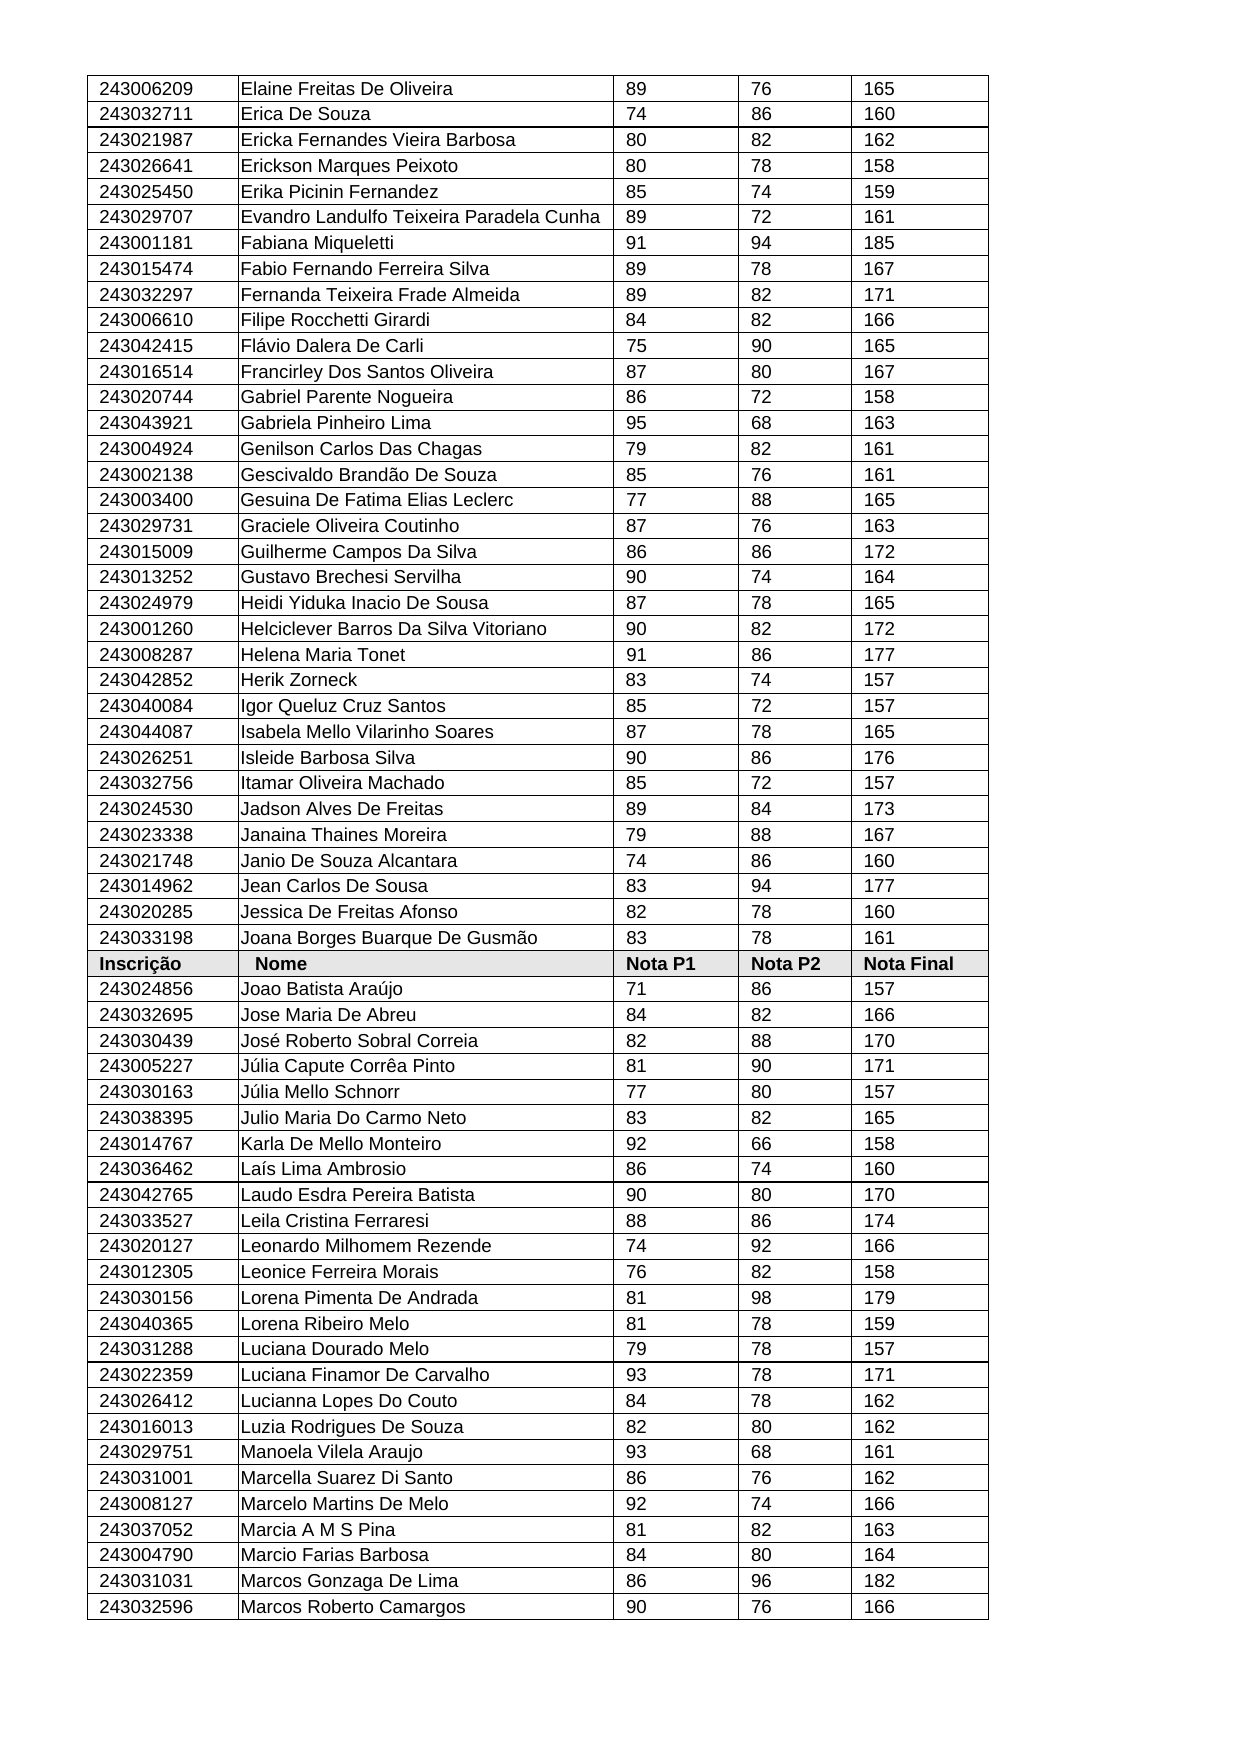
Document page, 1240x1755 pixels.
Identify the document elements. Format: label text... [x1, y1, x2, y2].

table_cell 165 [852, 76, 988, 101]
table_cell Jean Carlos De Sousa [239, 874, 613, 898]
table_cell Helciclever Barros Da Silva Vitoriano [239, 616, 613, 641]
table_cell Erica De Souza [239, 102, 613, 126]
table_cell 159 [852, 179, 988, 204]
table_cell 82 [739, 616, 851, 641]
table_cell Gabriel Parente Nogueira [239, 385, 613, 409]
table_cell 86 [739, 848, 851, 873]
table_cell 76 [739, 76, 851, 101]
table_cell 91 [614, 642, 738, 667]
table_cell 164 [852, 1543, 988, 1567]
table_cell 161 [852, 205, 988, 229]
table_cell 93 [614, 1440, 738, 1464]
table_cell 177 [852, 874, 988, 898]
table_cell 78 [739, 899, 851, 924]
table_cell Fabiana Miqueletti [239, 230, 613, 255]
table_cell 243044087 [88, 719, 238, 744]
table_cell Genilson Carlos Das Chagas [239, 436, 613, 461]
table_cell Lucianna Lopes Do Couto [239, 1388, 613, 1413]
table_cell 165 [852, 488, 988, 512]
table_cell 86 [739, 745, 851, 770]
table_cell 243033527 [88, 1208, 238, 1233]
table_cell Evandro Landulfo Teixeira Paradela Cunha [239, 205, 613, 229]
table_cell 82 [739, 128, 851, 152]
table_cell 166 [852, 308, 988, 332]
table_cell 82 [614, 1028, 738, 1053]
table_cell 85 [614, 694, 738, 718]
table_cell 78 [739, 1388, 851, 1413]
table_cell 160 [852, 899, 988, 924]
table_cell 82 [739, 1002, 851, 1027]
table_cell 85 [614, 462, 738, 487]
table_cell 243030163 [88, 1080, 238, 1104]
table_cell 89 [614, 282, 738, 307]
table_cell 68 [739, 411, 851, 435]
table_cell 90 [739, 1054, 851, 1078]
table_cell Erickson Marques Peixoto [239, 153, 613, 178]
table_cell 170 [852, 1028, 988, 1053]
table_cell 66 [739, 1131, 851, 1156]
table_cell 243006209 [88, 76, 238, 101]
table_cell 80 [739, 1414, 851, 1439]
table_cell 243008287 [88, 642, 238, 667]
table_cell 243008127 [88, 1491, 238, 1516]
table_cell 243031001 [88, 1465, 238, 1490]
table_cell 185 [852, 230, 988, 255]
table_cell 171 [852, 1054, 988, 1078]
table_cell Itamar Oliveira Machado [239, 771, 613, 795]
table_cell 158 [852, 1260, 988, 1284]
table_cell 167 [852, 359, 988, 384]
table_cell 243024856 [88, 977, 238, 1001]
table_cell Guilherme Campos Da Silva [239, 539, 613, 564]
table_cell 72 [739, 385, 851, 409]
table_cell 243026251 [88, 745, 238, 770]
table_cell 243001181 [88, 230, 238, 255]
table_cell 243016514 [88, 359, 238, 384]
table_cell 87 [614, 359, 738, 384]
table_cell 81 [614, 1311, 738, 1336]
table_cell 78 [739, 256, 851, 281]
table_cell Júlia Mello Schnorr [239, 1080, 613, 1104]
table_cell 161 [852, 462, 988, 487]
table_cell 243020285 [88, 899, 238, 924]
table_cell Nota P1 [614, 951, 738, 976]
table_cell Flávio Dalera De Carli [239, 333, 613, 358]
table_cell 76 [614, 1260, 738, 1284]
table_cell 88 [739, 822, 851, 847]
table_cell 158 [852, 153, 988, 178]
table_cell 94 [739, 230, 851, 255]
table_cell 243021748 [88, 848, 238, 873]
table_cell 243032695 [88, 1002, 238, 1027]
table_cell Igor Queluz Cruz Santos [239, 694, 613, 718]
table_cell 243030439 [88, 1028, 238, 1053]
table_cell 80 [739, 1183, 851, 1207]
table_cell 163 [852, 514, 988, 538]
table_cell 182 [852, 1568, 988, 1593]
table_cell 90 [614, 1594, 738, 1619]
table_cell Marcos Roberto Camargos [239, 1594, 613, 1619]
table_cell 74 [739, 668, 851, 692]
table_cell 243040365 [88, 1311, 238, 1336]
table_cell Luzia Rodrigues De Souza [239, 1414, 613, 1439]
table_cell Isabela Mello Vilarinho Soares [239, 719, 613, 744]
table_cell 243031288 [88, 1337, 238, 1361]
table_cell 85 [614, 179, 738, 204]
table_cell 86 [739, 642, 851, 667]
table_cell Gesuina De Fatima Elias Leclerc [239, 488, 613, 512]
table_cell 80 [614, 128, 738, 152]
table_cell 82 [739, 436, 851, 461]
table_cell 86 [614, 1465, 738, 1490]
table_cell Leonice Ferreira Morais [239, 1260, 613, 1284]
table_cell 84 [614, 1388, 738, 1413]
table_cell 96 [739, 1568, 851, 1593]
table_cell 92 [739, 1234, 851, 1258]
table_cell 172 [852, 616, 988, 641]
table_cell Luciana Finamor De Carvalho [239, 1363, 613, 1387]
table_cell 82 [739, 308, 851, 332]
table_cell 90 [739, 333, 851, 358]
table_cell 243032711 [88, 102, 238, 126]
table_cell Marcia A M S Pina [239, 1517, 613, 1542]
table_cell Joao Batista Araújo [239, 977, 613, 1001]
table_cell Manoela Vilela Araujo [239, 1440, 613, 1464]
table_cell 86 [614, 539, 738, 564]
table_cell 160 [852, 102, 988, 126]
table_cell Nota Final [852, 951, 988, 976]
table_cell Inscrição [88, 951, 238, 976]
table_cell 93 [614, 1363, 738, 1387]
table_cell Ericka Fernandes Vieira Barbosa [239, 128, 613, 152]
table_cell 243038395 [88, 1105, 238, 1130]
table_cell 86 [614, 385, 738, 409]
table_cell 74 [739, 179, 851, 204]
table_cell Elaine Freitas De Oliveira [239, 76, 613, 101]
table_cell 243033198 [88, 925, 238, 950]
table_cell 74 [614, 1234, 738, 1258]
table_cell 243043921 [88, 411, 238, 435]
table_cell 243012305 [88, 1260, 238, 1284]
table_cell 86 [614, 1157, 738, 1181]
table_cell 166 [852, 1594, 988, 1619]
table_cell 243042852 [88, 668, 238, 692]
table_cell Nome [239, 951, 613, 976]
table_cell 165 [852, 333, 988, 358]
table_cell 172 [852, 539, 988, 564]
table_cell 243032596 [88, 1594, 238, 1619]
table_cell 83 [614, 1105, 738, 1130]
table_cell Francirley Dos Santos Oliveira [239, 359, 613, 384]
table_cell 167 [852, 256, 988, 281]
table_cell 80 [739, 1080, 851, 1104]
table_cell 84 [739, 796, 851, 821]
table_cell 176 [852, 745, 988, 770]
table_cell 76 [739, 462, 851, 487]
table_cell 78 [739, 925, 851, 950]
table_cell 86 [739, 1208, 851, 1233]
table_cell 76 [739, 1594, 851, 1619]
table_cell 243023338 [88, 822, 238, 847]
table_cell 243014767 [88, 1131, 238, 1156]
table_cell 82 [614, 899, 738, 924]
table_cell 161 [852, 925, 988, 950]
table_cell 243016013 [88, 1414, 238, 1439]
table_cell 78 [739, 1363, 851, 1387]
table_cell Marcos Gonzaga De Lima [239, 1568, 613, 1593]
table_cell 80 [614, 153, 738, 178]
table_cell 86 [739, 539, 851, 564]
table_cell 243020127 [88, 1234, 238, 1258]
table_cell 92 [614, 1131, 738, 1156]
table_cell Júlia Capute Corrêa Pinto [239, 1054, 613, 1078]
table_cell 243029751 [88, 1440, 238, 1464]
table_cell Leonardo Milhomem Rezende [239, 1234, 613, 1258]
table_cell 86 [739, 102, 851, 126]
table_cell Leila Cristina Ferraresi [239, 1208, 613, 1233]
table_cell 243042415 [88, 333, 238, 358]
table_cell 162 [852, 1388, 988, 1413]
table_cell 243040084 [88, 694, 238, 718]
table_cell 161 [852, 436, 988, 461]
table_cell 159 [852, 1311, 988, 1336]
table_cell 76 [739, 514, 851, 538]
table_cell 166 [852, 1002, 988, 1027]
table_cell Helena Maria Tonet [239, 642, 613, 667]
table_cell 157 [852, 977, 988, 1001]
table_cell 177 [852, 642, 988, 667]
table_cell 98 [739, 1285, 851, 1310]
table_cell Janaina Thaines Moreira [239, 822, 613, 847]
table_cell 95 [614, 411, 738, 435]
table_cell 74 [614, 848, 738, 873]
table_cell 170 [852, 1183, 988, 1207]
table_cell 84 [614, 1543, 738, 1567]
table_cell 90 [614, 1183, 738, 1207]
table_cell 82 [614, 1414, 738, 1439]
table_cell 81 [614, 1054, 738, 1078]
table_cell 74 [739, 565, 851, 589]
table_cell 243042765 [88, 1183, 238, 1207]
table_cell 160 [852, 1157, 988, 1181]
table_cell 243024530 [88, 796, 238, 821]
table_cell 74 [739, 1491, 851, 1516]
table_cell 243006610 [88, 308, 238, 332]
table_cell Marcelo Martins De Melo [239, 1491, 613, 1516]
table_cell 164 [852, 565, 988, 589]
table_cell 167 [852, 822, 988, 847]
table_cell 165 [852, 591, 988, 615]
table_cell José Roberto Sobral Correia [239, 1028, 613, 1053]
table_cell 243025450 [88, 179, 238, 204]
table_cell 243032756 [88, 771, 238, 795]
table_cell 94 [739, 874, 851, 898]
table_cell 243029731 [88, 514, 238, 538]
table_cell 165 [852, 719, 988, 744]
table_cell 89 [614, 205, 738, 229]
table_cell 72 [739, 205, 851, 229]
table_cell 92 [614, 1491, 738, 1516]
table_cell Laudo Esdra Pereira Batista [239, 1183, 613, 1207]
table_cell 71 [614, 977, 738, 1001]
table_cell 85 [614, 771, 738, 795]
table_cell 243021987 [88, 128, 238, 152]
table_cell Julio Maria Do Carmo Neto [239, 1105, 613, 1130]
table_cell 165 [852, 1105, 988, 1130]
table_cell 158 [852, 1131, 988, 1156]
table_cell 157 [852, 668, 988, 692]
table_cell 90 [614, 745, 738, 770]
table_cell Erika Picinin Fernandez [239, 179, 613, 204]
table_cell 80 [739, 359, 851, 384]
table_cell Gescivaldo Brandão De Souza [239, 462, 613, 487]
table_cell 78 [739, 153, 851, 178]
table_cell Karla De Mello Monteiro [239, 1131, 613, 1156]
table_cell 87 [614, 514, 738, 538]
table_cell 243029707 [88, 205, 238, 229]
table_cell 243004790 [88, 1543, 238, 1567]
table_cell 90 [614, 565, 738, 589]
table_cell 72 [739, 771, 851, 795]
table_cell 68 [739, 1440, 851, 1464]
table_cell 243003400 [88, 488, 238, 512]
table_cell Jessica De Freitas Afonso [239, 899, 613, 924]
table_cell 163 [852, 411, 988, 435]
table_cell 162 [852, 1465, 988, 1490]
table_cell 162 [852, 128, 988, 152]
table_cell 162 [852, 1414, 988, 1439]
table_cell 157 [852, 694, 988, 718]
table_cell 86 [614, 1568, 738, 1593]
table_cell 157 [852, 1080, 988, 1104]
table_cell 166 [852, 1491, 988, 1516]
table_cell 74 [739, 1157, 851, 1181]
table_cell 78 [739, 591, 851, 615]
table_cell 243002138 [88, 462, 238, 487]
table_cell 157 [852, 1337, 988, 1361]
table_cell 74 [614, 102, 738, 126]
table_cell 82 [739, 1517, 851, 1542]
table_cell 157 [852, 771, 988, 795]
table_cell 243015009 [88, 539, 238, 564]
table_cell 243026412 [88, 1388, 238, 1413]
table_cell 75 [614, 333, 738, 358]
table_cell Joana Borges Buarque De Gusmão [239, 925, 613, 950]
table_cell 243001260 [88, 616, 238, 641]
table_cell 243013252 [88, 565, 238, 589]
table_cell 78 [739, 1311, 851, 1336]
table_cell 87 [614, 719, 738, 744]
table_cell 81 [614, 1517, 738, 1542]
table_cell Marcio Farias Barbosa [239, 1543, 613, 1567]
table_cell Fabio Fernando Ferreira Silva [239, 256, 613, 281]
table_cell 83 [614, 668, 738, 692]
table_cell Herik Zorneck [239, 668, 613, 692]
table_cell 243015474 [88, 256, 238, 281]
table_cell 83 [614, 925, 738, 950]
table_cell 89 [614, 76, 738, 101]
table_cell Luciana Dourado Melo [239, 1337, 613, 1361]
table_cell 88 [739, 1028, 851, 1053]
table_cell Jadson Alves De Freitas [239, 796, 613, 821]
table_cell 243032297 [88, 282, 238, 307]
table_cell Jose Maria De Abreu [239, 1002, 613, 1027]
table_cell 83 [614, 874, 738, 898]
table_cell 84 [614, 1002, 738, 1027]
table_cell 82 [739, 282, 851, 307]
table_cell 171 [852, 282, 988, 307]
table_cell 160 [852, 848, 988, 873]
table_cell 81 [614, 1285, 738, 1310]
table_cell Gabriela Pinheiro Lima [239, 411, 613, 435]
table_cell 243030156 [88, 1285, 238, 1310]
table_cell Lorena Pimenta De Andrada [239, 1285, 613, 1310]
table_cell Graciele Oliveira Coutinho [239, 514, 613, 538]
table_cell 243004924 [88, 436, 238, 461]
table_cell 163 [852, 1517, 988, 1542]
table_cell 171 [852, 1363, 988, 1387]
table_cell 89 [614, 796, 738, 821]
table_cell 174 [852, 1208, 988, 1233]
table_cell Filipe Rocchetti Girardi [239, 308, 613, 332]
table_cell 86 [739, 977, 851, 1001]
table_cell 166 [852, 1234, 988, 1258]
table_cell 243020744 [88, 385, 238, 409]
table_cell Isleide Barbosa Silva [239, 745, 613, 770]
table_cell 88 [614, 1208, 738, 1233]
table_cell 158 [852, 385, 988, 409]
table_cell 78 [739, 1337, 851, 1361]
table_cell 179 [852, 1285, 988, 1310]
table_cell 89 [614, 256, 738, 281]
table_cell Nota P2 [739, 951, 851, 976]
table_cell 243014962 [88, 874, 238, 898]
table_cell 82 [739, 1260, 851, 1284]
table_cell Laís Lima Ambrosio [239, 1157, 613, 1181]
table_cell 87 [614, 591, 738, 615]
table_cell Gustavo Brechesi Servilha [239, 565, 613, 589]
table_cell 79 [614, 822, 738, 847]
table_cell 77 [614, 1080, 738, 1104]
table_cell Fernanda Teixeira Frade Almeida [239, 282, 613, 307]
table_cell 72 [739, 694, 851, 718]
table_cell 76 [739, 1465, 851, 1490]
table_cell 243024979 [88, 591, 238, 615]
table_cell 84 [614, 308, 738, 332]
table_cell 78 [739, 719, 851, 744]
table_cell Marcella Suarez Di Santo [239, 1465, 613, 1490]
table_cell 82 [739, 1105, 851, 1130]
table_cell 243005227 [88, 1054, 238, 1078]
table_cell Heidi Yiduka Inacio De Sousa [239, 591, 613, 615]
table_cell 90 [614, 616, 738, 641]
table_cell 79 [614, 1337, 738, 1361]
table_cell 243037052 [88, 1517, 238, 1542]
table_cell 173 [852, 796, 988, 821]
table_cell 91 [614, 230, 738, 255]
table_cell 243036462 [88, 1157, 238, 1181]
table_cell 79 [614, 436, 738, 461]
table_cell 243031031 [88, 1568, 238, 1593]
table_cell 243026641 [88, 153, 238, 178]
table_cell 88 [739, 488, 851, 512]
table_cell 161 [852, 1440, 988, 1464]
table_cell Janio De Souza Alcantara [239, 848, 613, 873]
table_cell Lorena Ribeiro Melo [239, 1311, 613, 1336]
table_cell 80 [739, 1543, 851, 1567]
table_cell 243022359 [88, 1363, 238, 1387]
table_cell 77 [614, 488, 738, 512]
